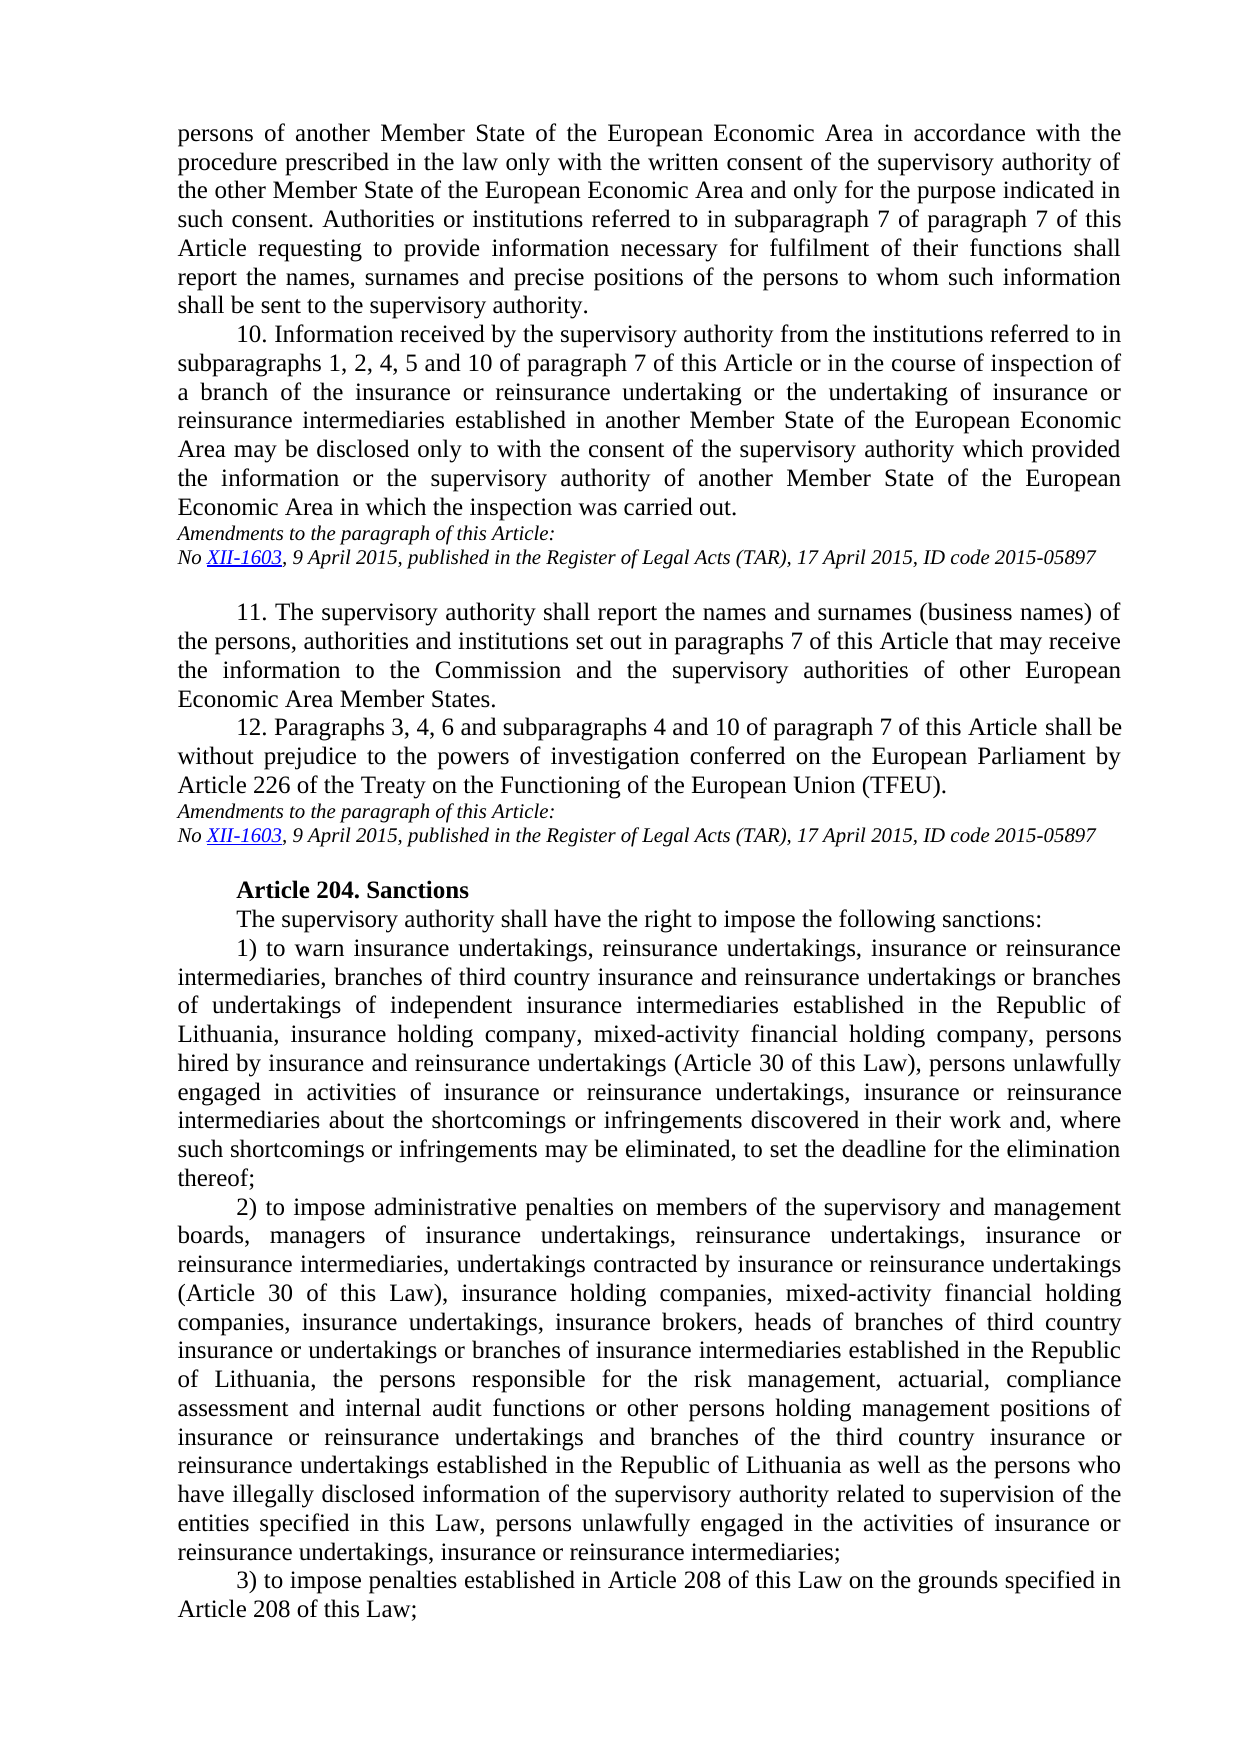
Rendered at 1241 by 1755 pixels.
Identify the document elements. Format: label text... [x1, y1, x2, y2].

text persons of another Member State of the European Economic Area in accordance with the procedure prescribed in the law only with the written consent of the supervisory authority of the other Member State of the European Economic Area and only for the purpose indicated in such consent. Authorities or institutions referred to in subparagraph 7 of paragraph 7 of this Article requesting to provide information necessary for fulfilment of their functions shall report the names, surnames and precise positions of the persons to whom such information shall be sent to the supervisory authority. [177, 118, 1122, 319]
text Amendments to the paragraph of this Article: [177, 521, 1122, 545]
text 11. The supervisory authority shall report the names and surnames (business names) of the persons, authorities and institutions set out in paragraphs 7 of this Article that may receive the information to the Commission and the supervisory authorities of other European Economic Area Member States. [177, 597, 1122, 712]
text 10. Information received by the supervisory authority from the institutions referred to in subparagraphs 1, 2, 4, 5 and 10 of paragraph 7 of this Article or in the course of inspection of a branch of the insurance or reinsurance undertaking or the undertaking of insurance or reinsurance intermediaries established in another Member State of the European Economic Area may be disclosed only to with the consent of the supervisory authority which provided the information or the supervisory authority of another Member State of the European Economic Area in which the inspection was carried out. [177, 319, 1122, 521]
text 1) to warn insurance undertakings, reinsurance undertakings, insurance or reinsurance intermediaries, branches of third country insurance and reinsurance undertakings or branches of undertakings of independent insurance intermediaries established in the Republic of Lithuania, insurance holding company, mixed-activity financial holding company, persons hired by insurance and reinsurance undertakings (Article 30 of this Law), persons unlawfully engaged in activities of insurance or reinsurance undertakings, insurance or reinsurance intermediaries about the shortcomings or infringements discovered in their work and, where such shortcomings or infringements may be eliminated, to set the deadline for the elimination thereof; [177, 933, 1122, 1192]
text No XII-1603, 9 April 2015, published in the Register of Legal Acts (TAR), 17 April 2015, ID code 2015-05897 [177, 545, 1122, 569]
text 2) to impose administrative penalties on members of the supervisory and management boards, managers of insurance undertakings, reinsurance undertakings, insurance or reinsurance intermediaries, undertakings contracted by insurance or reinsurance undertakings (Article 30 of this Law), insurance holding companies, mixed-activity financial holding companies, insurance undertakings, insurance brokers, heads of branches of third country insurance or undertakings or branches of insurance intermediaries established in the Republic of Lithuania, the persons responsible for the risk management, actuarial, compliance assessment and internal audit functions or other persons holding management positions of insurance or reinsurance undertakings and branches of the third country insurance or reinsurance undertakings established in the Republic of Lithuania as well as the persons who have illegally disclosed information of the supervisory authority related to supervision of the entities specified in this Law, persons unlawfully engaged in the activities of insurance or reinsurance undertakings, insurance or reinsurance intermediaries; [177, 1192, 1122, 1566]
text The supervisory authority shall have the right to impose the following sanctions: [177, 904, 1122, 933]
text Amendments to the paragraph of this Article: [177, 799, 1122, 823]
text 12. Paragraphs 3, 4, 6 and subparagraphs 4 and 10 of paragraph 7 of this Article shall be without prejudice to the powers of investigation conferred on the European Parliament by Article 226 of the Treaty on the Functioning of the European Union (TFEU). [177, 712, 1122, 799]
text No XII-1603, 9 April 2015, published in the Register of Legal Acts (TAR), 17 April 2015, ID code 2015-05897 [177, 823, 1122, 847]
text 3) to impose penalties established in Article 208 of this Law on the grounds specified in Article 208 of this Law; [177, 1566, 1122, 1623]
text Article 204. Sanctions [177, 876, 1122, 904]
